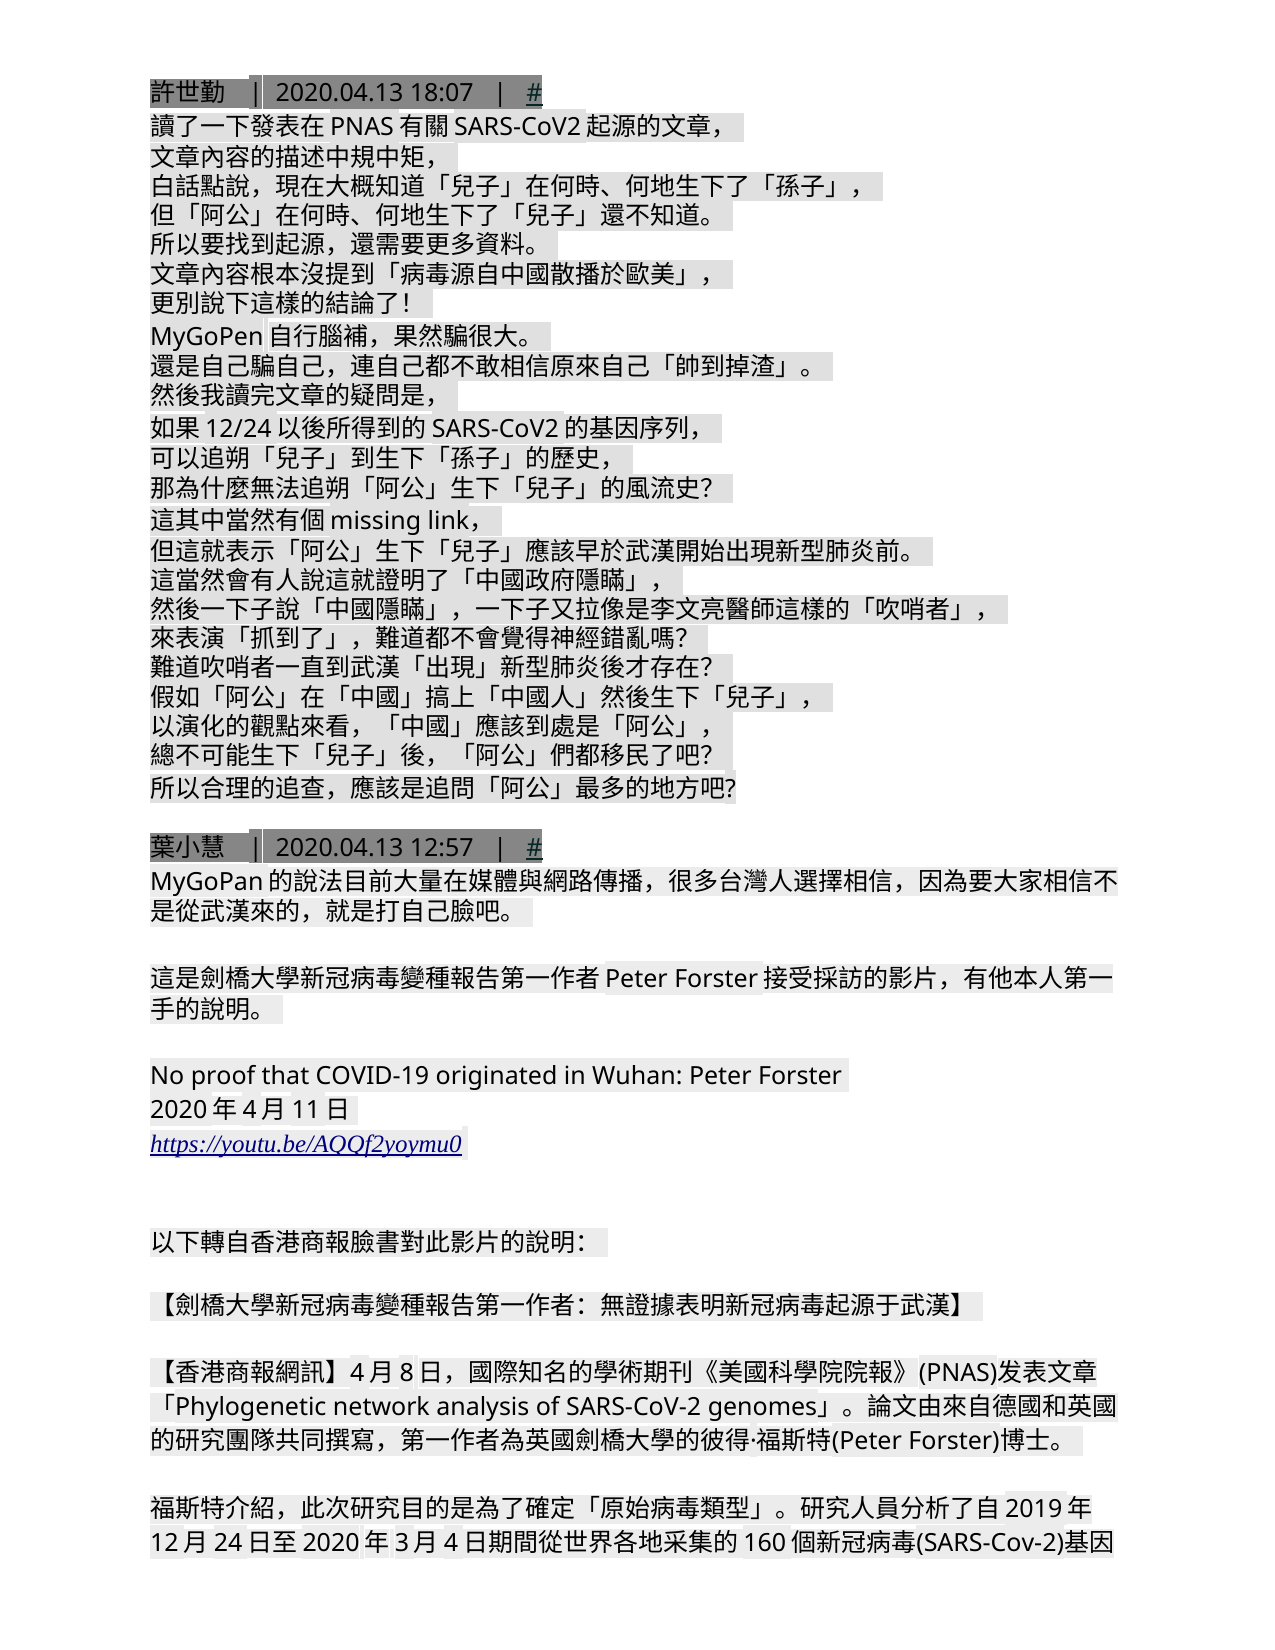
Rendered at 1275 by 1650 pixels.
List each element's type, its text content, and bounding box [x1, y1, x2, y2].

text 讀了一下發表在PNAS有關SARS-CoV2起源的文章， 文章內容的描述中規中矩， 白話點說，現在大概知道「兒子」在何時、何地生下了「孫子」， 但「阿公」在何時、何地生下了「兒子」還不知道。 所以要找到起源，還需要更多資料。 文章內容根本沒提到「病毒源自中國散播於歐美」， 更別說下這樣的結論了！ MyGoPen自行腦補，果然騙很大。 還是自己騙自己，連自己都不敢相信原來自己「帥到掉渣」。 然後我讀完文章的疑問是， 如果12/24以後所得到的SARS-CoV2的基因序列， 可以追朔「兒子」到生下「孫子」的歷史， 那為什麼無法追朔「阿公」生下「兒子」的風流史？ 這其中當然有個missing link， 但這就表示「阿公」生下「兒子」應該早於武漢開始出現新型肺炎前。 這當然會有人說這就證明了「中國政府隱瞞」， 然後一下子說「中國隱瞞」，一下子又拉像是李文亮醫師這樣的「吹哨者」， 來表演「抓到了」，難道都不會覺得神經錯亂嗎？ 難道吹哨者一直到武漢「出現」新型肺炎後才存在？ 假如「阿公」在「中國」搞上「中國人」然後生下「兒子」， 以演化的觀點來看，「中國」應該到處是「阿公」， 總不可能生下「兒子」後，「阿公」們都移民了吧？ 所以合理的追查，應該是追問「阿公」最多的地方吧? [150, 109, 1125, 804]
text MyGoPan的說法目前大量在媒體與網路傳播，很多台灣人選擇相信，因為要大家相信不是從武漢來的，就是打自己臉吧。 這是劍橋大學新冠病毒變種報告第一作者Peter Forster接受採訪的影片，有他本人第一手的說明。 No proof that COVID-19 originated in Wuhan: Peter Forster 2020年4月11日 https://youtu.be/AQQf2yoymu0 以下轉自香港商報臉書對此影片的說明： 【劍橋大學新冠病毒變種報告第一作者：無證據表明新冠病毒起源于武漢】 【香港商報網訊】4月8日，國際知名的學術期刊《美國科學院院報》(PNAS)发表文章「Phylogenetic network analysis of SARS-CoV-2 genomes」。論文由來自德國和英國的研究團隊共同撰寫，第一作者為英國劍橋大學的彼得·福斯特(Peter Forster)博士。 福斯特介紹，此次研究目的是為了確定「原始病毒類型」。研究人員分析了自2019年12月24日至2020年3月4日期間從世界各地采集的160個新冠病毒(SARS-Cov-2)基因 [150, 863, 1125, 1559]
text 許世勤 | 2020.04.13 18:07 | # [150, 75, 1125, 109]
text 葉小慧 | 2020.04.13 12:57 | # [150, 829, 1125, 863]
